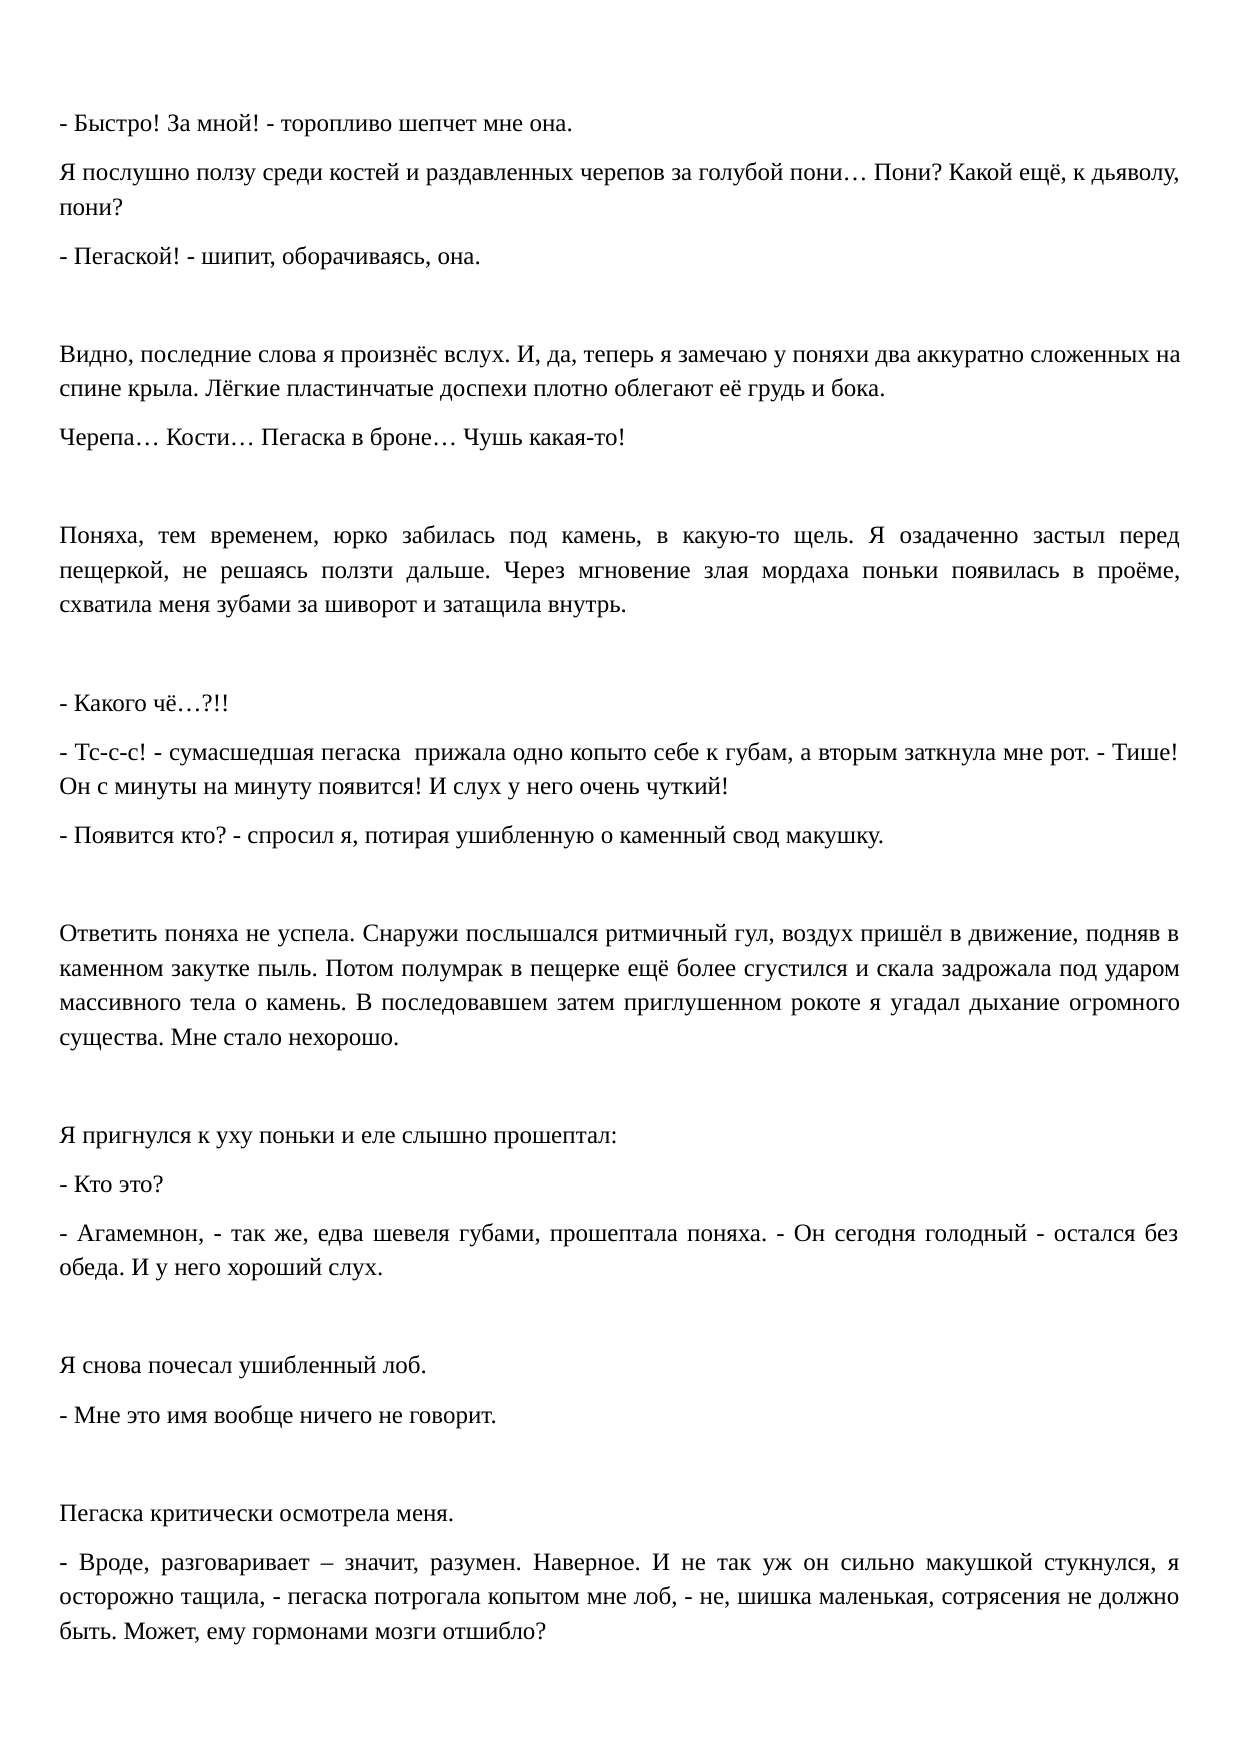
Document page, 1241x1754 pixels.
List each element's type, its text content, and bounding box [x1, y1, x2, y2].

text Я послушно ползу среди костей и раздавленных черепов за голубой пони… Пони? Какой ещё, к дьяволу, пони? [59, 157, 1181, 220]
text Черепа… Кости… Пегаска в броне… Чушь какая-то! [59, 422, 1181, 451]
text - Какого чё…?!! [59, 688, 1181, 716]
text - Быстро! За мной! - торопливо шепчет мне она. [59, 108, 1181, 137]
text Видно, последние слова я произнёс вслух. И, да, теперь я замечаю у поняхи два аккуратно сложенных на спине крыла. Лёгкие пластинчатые доспехи плотно облегают её грудь и бока. [59, 339, 1181, 402]
text Пегаска критически осмотрела меня. [59, 1498, 1181, 1527]
text - Тс-с-с! - сумасшедшая пегаска прижала одно копыто себе к губам, а вторым заткнула мне рот. - Тише! Он с минуты на минуту появится! И слух у него очень чуткий! [59, 737, 1181, 800]
text Ответить поняха не успела. Снаружи послышался ритмичный гул, воздух пришёл в движение, подняв в каменном закутке пыль. Потом полумрак в пещерке ещё более сгустился и скала задрожала под ударом массивного тела о камень. В последовавшем затем приглушенном рокоте я угадал дыхание огромного существа. Мне стало нехорошо. [59, 918, 1181, 1051]
text - Кто это? [59, 1169, 1181, 1198]
text - Мне это имя вообще ничего не говорит. [59, 1400, 1181, 1428]
text - Агамемнон, - так же, едва шевеля губами, прошептала поняха. - Он сегодня голодный - остался без обеда. И у него хороший слух. [59, 1218, 1181, 1281]
text Я снова почесал ушибленный лоб. [59, 1351, 1181, 1379]
text - Появится кто? - спросил я, потирая ушибленную о каменный свод макушку. [59, 820, 1181, 849]
text Я пригнулся к уху поньки и еле слышно прошептал: [59, 1120, 1181, 1149]
text - Пегаской! - шипит, оборачиваясь, она. [59, 241, 1181, 269]
text - Вроде, разговаривает – значит, разумен. Наверное. И не так уж он сильно макушкой стукнулся, я осторожно тащила, - пегаска потрогала копытом мне лоб, - не, шишка маленькая, сотрясения не должно быть. Может, ему гормонами мозги отшибло? [59, 1547, 1181, 1644]
text Поняха, тем временем, юрко забилась под камень, в какую-то щель. Я озадаченно застыл перед пещеркой, не решаясь ползти дальше. Через мгновение злая мордаха поньки появилась в проёме, схватила меня зубами за шиворот и затащила внутрь. [59, 521, 1181, 618]
